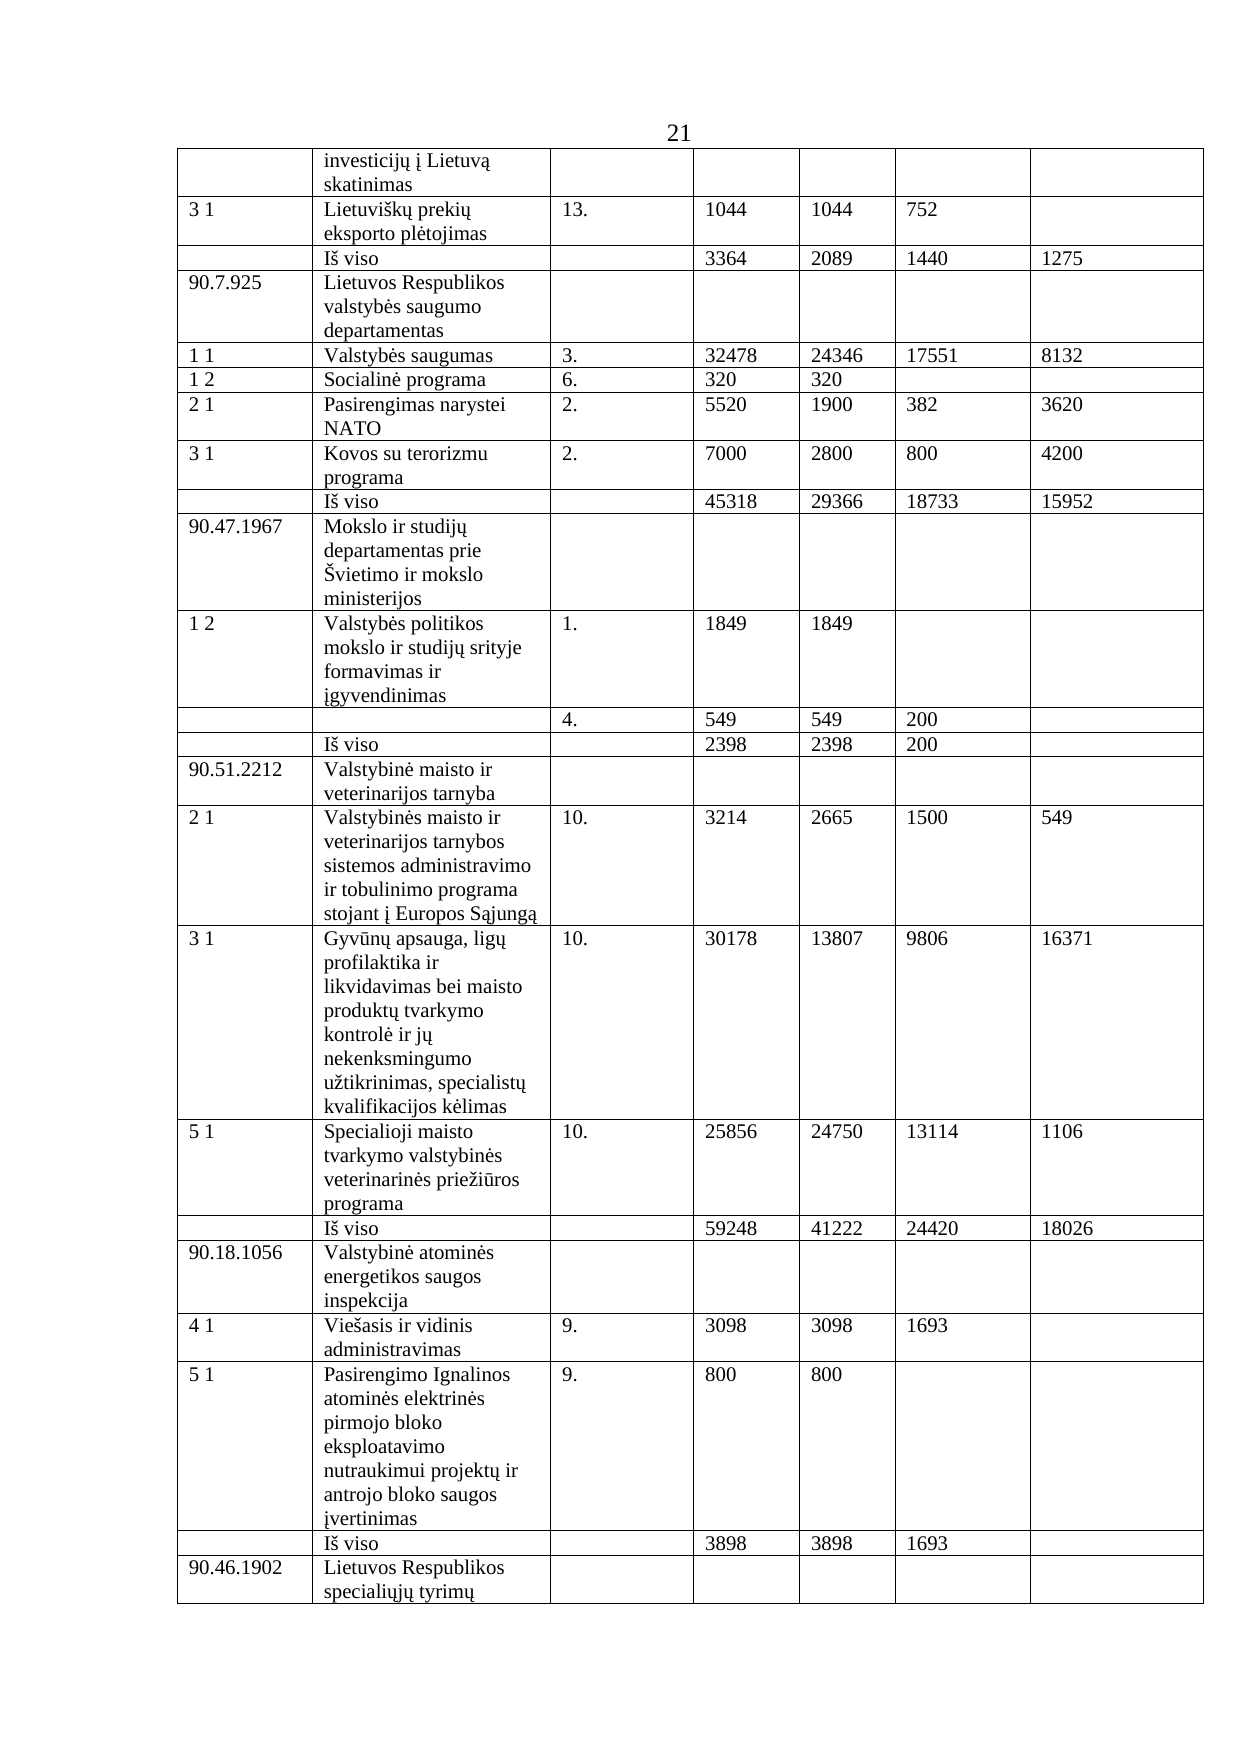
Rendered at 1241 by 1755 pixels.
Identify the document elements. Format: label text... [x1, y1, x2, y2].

table_cell [1031, 708, 1203, 731]
table_cell [551, 246, 693, 269]
table_cell Pasirengimas narystei NATO [313, 393, 550, 440]
table_cell 2. [551, 441, 693, 489]
table_cell 4. [551, 708, 693, 731]
table_cell [800, 514, 895, 610]
table_cell Socialinė programa [313, 368, 550, 391]
table_cell [1031, 1362, 1203, 1530]
table_cell [1031, 757, 1203, 804]
table_cell [896, 271, 1030, 342]
table_cell 24750 [800, 1120, 895, 1215]
table_cell 800 [800, 1362, 895, 1530]
table_cell [1031, 733, 1203, 756]
table_cell [551, 757, 693, 804]
table_cell 13. [551, 197, 693, 245]
table_cell 3. [551, 343, 693, 367]
table_cell [1031, 271, 1203, 342]
table_cell 41222 [800, 1216, 895, 1240]
table_cell 9. [551, 1362, 693, 1530]
table_cell [800, 149, 895, 196]
table_cell 9. [551, 1314, 693, 1361]
table_cell 3364 [694, 246, 799, 269]
table_cell 1 1 [178, 343, 312, 367]
table_cell Viešasis ir vidinis administravimas [313, 1314, 550, 1361]
table_cell Lietuvos Respublikos specialiųjų tyrimų [313, 1556, 550, 1603]
table_cell 90.47.1967 [178, 514, 312, 610]
table_cell 13807 [800, 926, 895, 1118]
table_cell 3098 [800, 1314, 895, 1361]
table_cell 10. [551, 926, 693, 1118]
table_cell 45318 [694, 490, 799, 513]
table_cell 5 1 [178, 1362, 312, 1530]
table_cell 1275 [1031, 246, 1203, 269]
table_cell 1044 [800, 197, 895, 245]
table_cell 320 [800, 368, 895, 391]
table_cell 200 [896, 733, 1030, 756]
table_cell 13114 [896, 1120, 1030, 1215]
table_cell 3898 [800, 1531, 895, 1555]
table_cell 3098 [694, 1314, 799, 1361]
table_cell Gyvūnų apsauga, ligų profilaktika ir likvidavimas bei maisto produktų tvarkymo kontrolė ir jų nekenksmingumo užtikrinimas, specialistų kvalifikacijos kėlimas [313, 926, 550, 1118]
table_cell 3214 [694, 806, 799, 925]
table_cell [551, 1531, 693, 1555]
table_cell [1031, 1314, 1203, 1361]
table_cell [896, 1556, 1030, 1603]
table_cell 3 1 [178, 926, 312, 1118]
table_cell 5520 [694, 393, 799, 440]
table_cell 18026 [1031, 1216, 1203, 1240]
table_cell [694, 514, 799, 610]
table_cell 8132 [1031, 343, 1203, 367]
table_cell [800, 271, 895, 342]
table_cell [1031, 197, 1203, 245]
table_cell 3 1 [178, 197, 312, 245]
table_cell 59248 [694, 1216, 799, 1240]
table_cell 25856 [694, 1120, 799, 1215]
table_cell [896, 368, 1030, 391]
table_cell 800 [896, 441, 1030, 489]
table_cell [178, 490, 312, 513]
table_cell [896, 514, 1030, 610]
table_cell 549 [694, 708, 799, 731]
table_cell 24346 [800, 343, 895, 367]
table_cell 3 1 [178, 441, 312, 489]
table_cell [178, 1216, 312, 1240]
table_cell 18733 [896, 490, 1030, 513]
table_cell [551, 490, 693, 513]
table_cell Lietuviškų prekių eksporto plėtojimas [313, 197, 550, 245]
table_cell [694, 1241, 799, 1312]
table_cell 320 [694, 368, 799, 391]
table_cell 2089 [800, 246, 895, 269]
table_cell Iš viso [313, 733, 550, 756]
table_cell [551, 271, 693, 342]
table_cell 5 1 [178, 1120, 312, 1215]
table_cell Iš viso [313, 1531, 550, 1555]
table_cell 1693 [896, 1314, 1030, 1361]
table_cell [896, 611, 1030, 707]
table_cell [896, 1241, 1030, 1312]
table_cell 10. [551, 1120, 693, 1215]
table_cell 2 1 [178, 806, 312, 925]
table_cell [551, 1556, 693, 1603]
table_cell [800, 757, 895, 804]
table_cell 90.7.925 [178, 271, 312, 342]
table_cell [1031, 514, 1203, 610]
table_cell [178, 149, 312, 196]
table_cell 4 1 [178, 1314, 312, 1361]
table_cell 2. [551, 393, 693, 440]
table_cell Kovos su terorizmu programa [313, 441, 550, 489]
table_cell 1044 [694, 197, 799, 245]
table_cell 4200 [1031, 441, 1203, 489]
table_cell 1106 [1031, 1120, 1203, 1215]
table_cell Valstybinės maisto ir veterinarijos tarnybos sistemos administravimo ir tobulinimo programa stojant į Europos Sąjungą [313, 806, 550, 925]
table_cell [1031, 611, 1203, 707]
table_cell 30178 [694, 926, 799, 1118]
table_cell [800, 1556, 895, 1603]
table_cell [178, 708, 312, 731]
table_cell Valstybės saugumas [313, 343, 550, 367]
table_cell Valstybinė maisto ir veterinarijos tarnyba [313, 757, 550, 804]
table_cell investicijų į Lietuvą skatinimas [313, 149, 550, 196]
table_cell 200 [896, 708, 1030, 731]
table_cell [694, 271, 799, 342]
table_cell Valstybinė atominės energetikos saugos inspekcija [313, 1241, 550, 1312]
table_cell 549 [800, 708, 895, 731]
table_cell [1031, 1556, 1203, 1603]
table_cell Iš viso [313, 246, 550, 269]
table_cell 1693 [896, 1531, 1030, 1555]
table_cell [178, 1531, 312, 1555]
table_cell [896, 757, 1030, 804]
table_cell 2665 [800, 806, 895, 925]
table_cell 382 [896, 393, 1030, 440]
table_cell 90.18.1056 [178, 1241, 312, 1312]
table_cell 15952 [1031, 490, 1203, 513]
table_cell 16371 [1031, 926, 1203, 1118]
table_cell 3620 [1031, 393, 1203, 440]
table_cell 90.46.1902 [178, 1556, 312, 1603]
table_cell [896, 149, 1030, 196]
table_cell 1849 [800, 611, 895, 707]
table_cell 1849 [694, 611, 799, 707]
table_cell [551, 1241, 693, 1312]
table_cell 2800 [800, 441, 895, 489]
table_cell Iš viso [313, 1216, 550, 1240]
table_cell [694, 757, 799, 804]
table_cell [551, 514, 693, 610]
table_cell [178, 246, 312, 269]
table_cell [313, 708, 550, 731]
table_cell [800, 1241, 895, 1312]
table_cell 7000 [694, 441, 799, 489]
table_cell 1 2 [178, 611, 312, 707]
table_cell [694, 1556, 799, 1603]
table_cell 1 2 [178, 368, 312, 391]
table_cell Pasirengimo Ignalinos atominės elektrinės pirmojo bloko eksploatavimo nutraukimui projektų ir antrojo bloko saugos įvertinimas [313, 1362, 550, 1530]
table_cell [896, 1362, 1030, 1530]
table_cell [551, 733, 693, 756]
table_cell [1031, 1241, 1203, 1312]
table_cell 2398 [800, 733, 895, 756]
table_cell 2398 [694, 733, 799, 756]
table_cell [1031, 1531, 1203, 1555]
table_cell [551, 149, 693, 196]
table_cell 549 [1031, 806, 1203, 925]
table_cell [1031, 149, 1203, 196]
table_cell Mokslo ir studijų departamentas prie Švietimo ir mokslo ministerijos [313, 514, 550, 610]
table_cell 90.51.2212 [178, 757, 312, 804]
table_cell Lietuvos Respublikos valstybės saugumo departamentas [313, 271, 550, 342]
table_cell [178, 733, 312, 756]
table_cell 3898 [694, 1531, 799, 1555]
table_cell 800 [694, 1362, 799, 1530]
table_cell 2 1 [178, 393, 312, 440]
table_cell 29366 [800, 490, 895, 513]
table_cell [551, 1216, 693, 1240]
table_cell 6. [551, 368, 693, 391]
table_cell 1500 [896, 806, 1030, 925]
table_cell 32478 [694, 343, 799, 367]
table_cell 752 [896, 197, 1030, 245]
table_cell [1031, 368, 1203, 391]
table_cell [694, 149, 799, 196]
table_cell Iš viso [313, 490, 550, 513]
table_cell 1440 [896, 246, 1030, 269]
table_cell 24420 [896, 1216, 1030, 1240]
table_cell 1900 [800, 393, 895, 440]
table_cell 10. [551, 806, 693, 925]
table_cell 1. [551, 611, 693, 707]
table_cell Valstybės politikos mokslo ir studijų srityje formavimas ir įgyvendinimas [313, 611, 550, 707]
table_cell Specialioji maisto tvarkymo valstybinės veterinarinės priežiūros programa [313, 1120, 550, 1215]
table_cell 17551 [896, 343, 1030, 367]
table_cell 9806 [896, 926, 1030, 1118]
